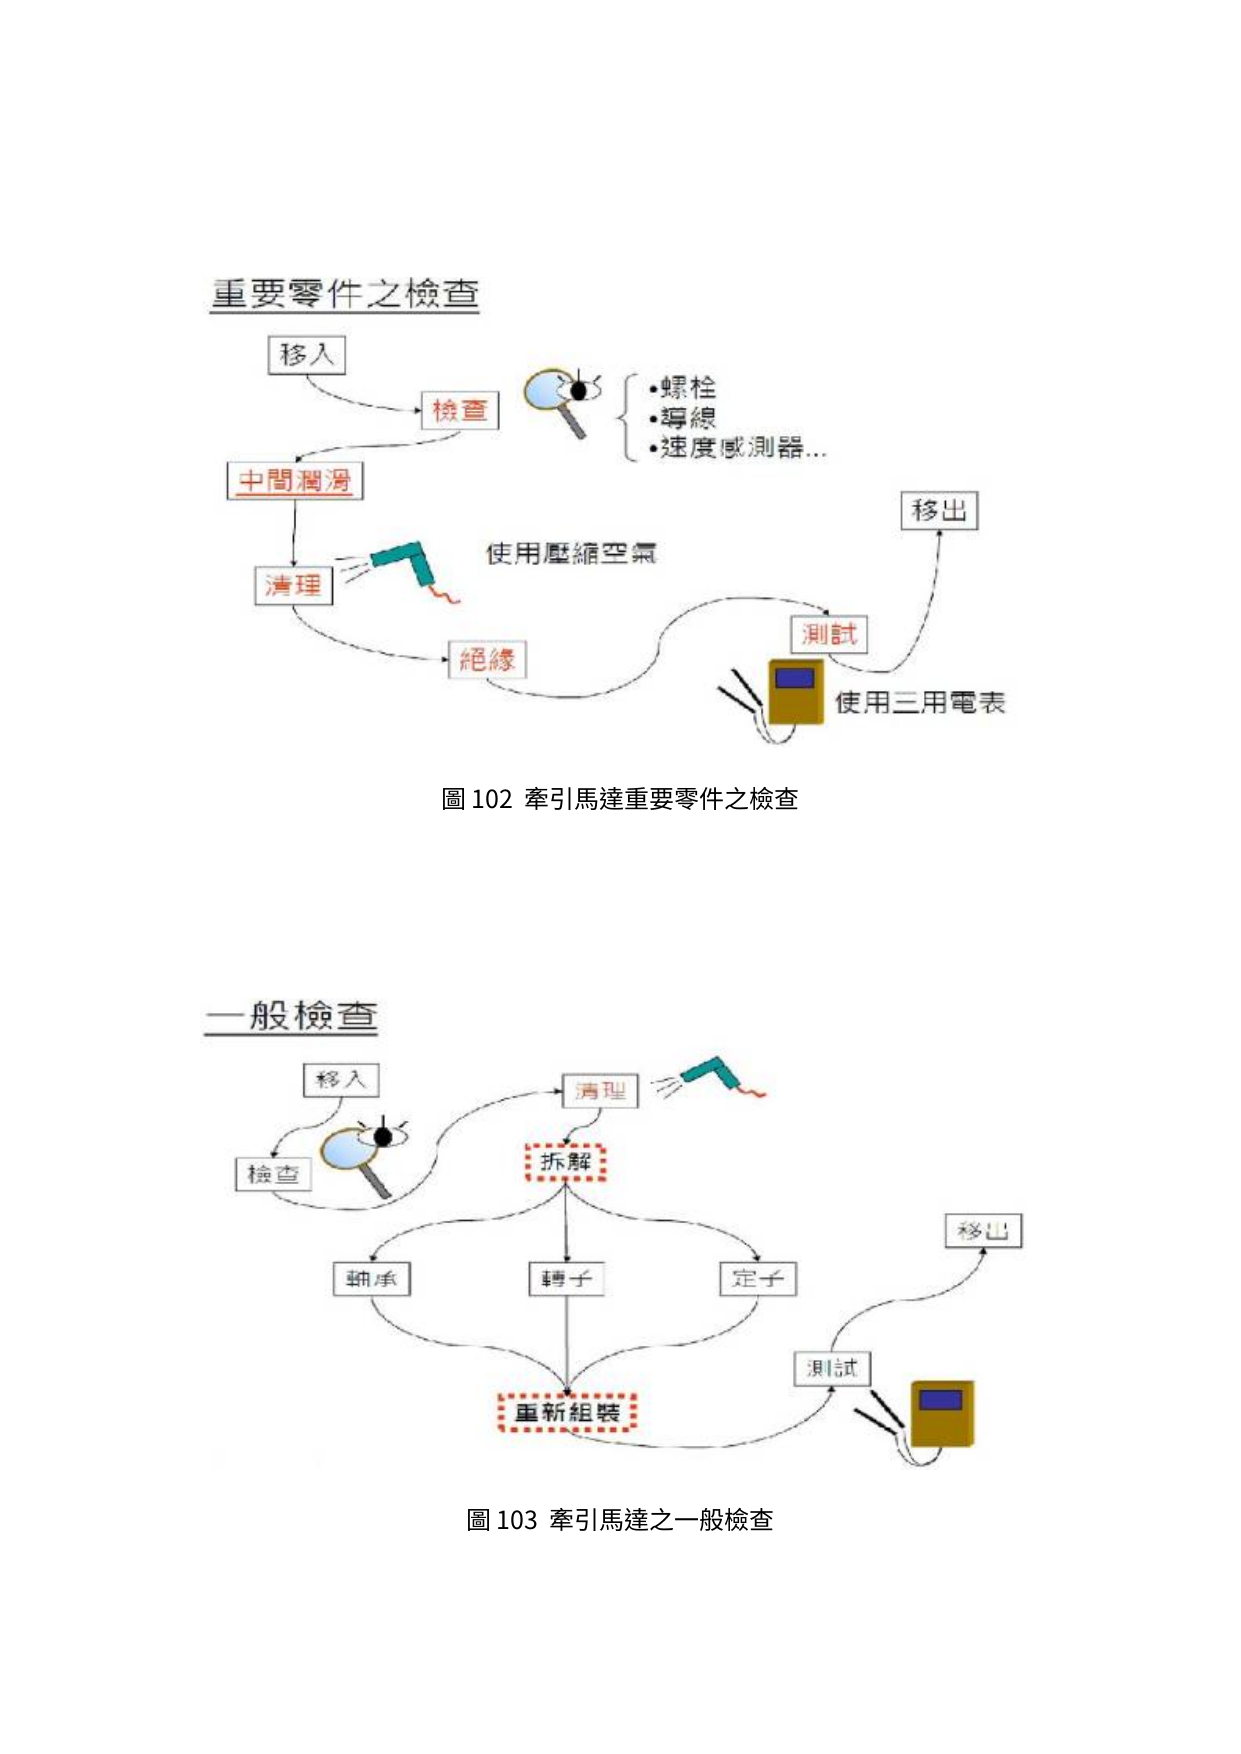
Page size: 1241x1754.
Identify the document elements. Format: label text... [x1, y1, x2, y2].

picture [200, 998, 1040, 1470]
text 圖103 牽引馬達之一般檢查 [118, 1499, 1122, 1537]
picture [202, 277, 1038, 748]
text 圖102 牽引馬達重要零件之檢查 [118, 779, 1122, 817]
